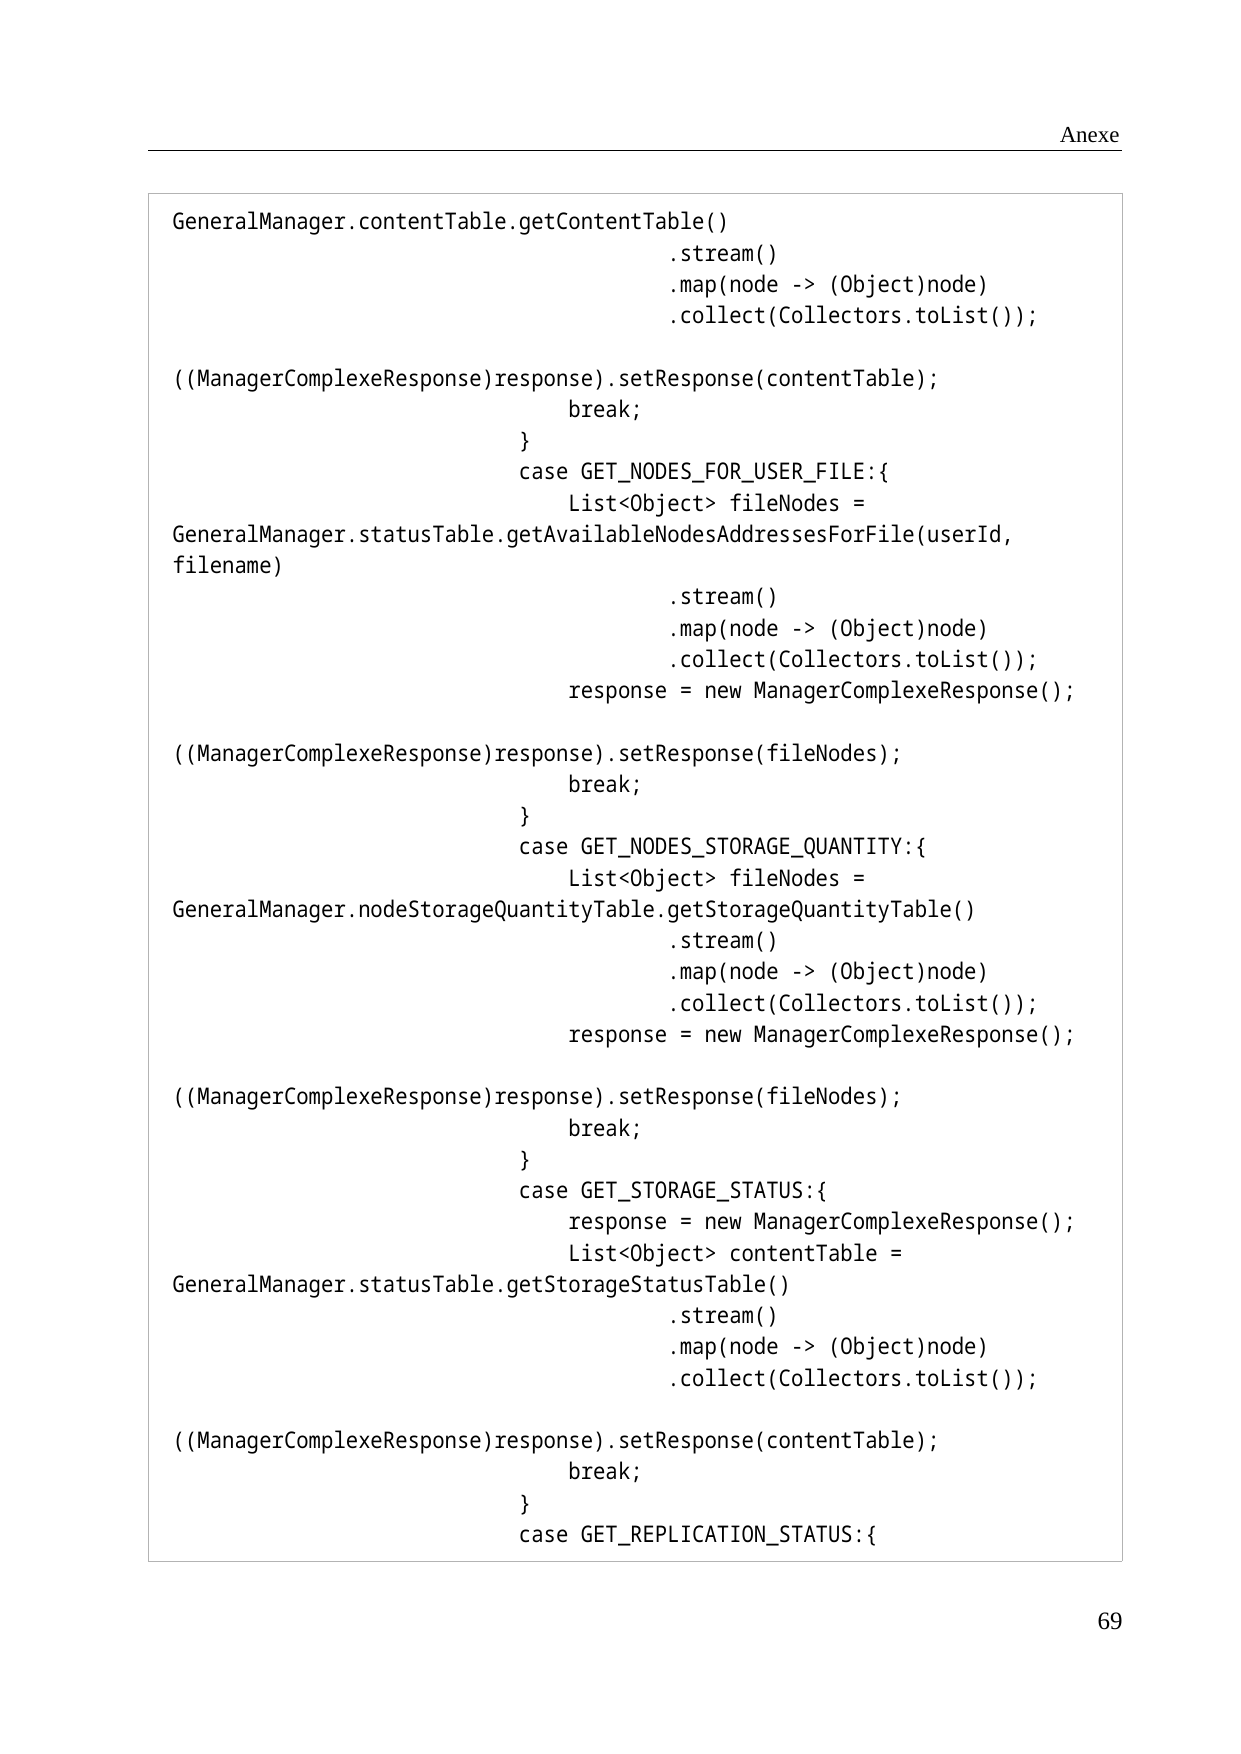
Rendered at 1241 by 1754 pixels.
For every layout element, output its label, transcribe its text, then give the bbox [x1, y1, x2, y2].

text response = new ManagerComplexeResponse(); [149, 1193, 1122, 1224]
text .stream() [149, 224, 1122, 255]
text List<Object> fileNodes = GeneralManager.statusTable.getAvailableNodesAddressesForFile(userId, filename) [149, 474, 1122, 568]
text break; [149, 755, 1122, 786]
text } [149, 1130, 1122, 1161]
text case GET_NODES_STORAGE_QUANTITY:{ [149, 818, 1122, 849]
text } [149, 1474, 1122, 1505]
text .stream() [149, 911, 1122, 943]
text .map(node -> (Object)node) [149, 599, 1122, 630]
text ((ManagerComplexeResponse)response).setResponse(contentTable); [149, 318, 1122, 380]
text break; [149, 1443, 1122, 1474]
text case GET_STORAGE_STATUS:{ [149, 1161, 1122, 1193]
text ((ManagerComplexeResponse)response).setResponse(fileNodes); [149, 693, 1122, 755]
text case GET_NODES_FOR_USER_FILE:{ [149, 443, 1122, 474]
text ((ManagerComplexeResponse)response).setResponse(contentTable); [149, 1380, 1122, 1443]
text response = new ManagerComplexeResponse(); [149, 1005, 1122, 1036]
text .map(node -> (Object)node) [149, 1318, 1122, 1349]
text .collect(Collectors.toList()); [149, 974, 1122, 1005]
text } [149, 411, 1122, 443]
text response = new ManagerComplexeResponse(); [149, 661, 1122, 693]
text case GET_REPLICATION_STATUS:{ [149, 1505, 1122, 1561]
text List<Object> fileNodes = GeneralManager.nodeStorageQuantityTable.getStorageQuantityTable() [149, 849, 1122, 911]
text .stream() [149, 1286, 1122, 1318]
text List<Object> contentTable = GeneralManager.statusTable.getStorageStatusTable() [149, 1224, 1122, 1286]
text GeneralManager.contentTable.getContentTable() [149, 194, 1122, 224]
text ((ManagerComplexeResponse)response).setResponse(fileNodes); [149, 1036, 1122, 1099]
text .collect(Collectors.toList()); [149, 1349, 1122, 1380]
text .collect(Collectors.toList()); [149, 630, 1122, 661]
text } [149, 786, 1122, 818]
text .stream() [149, 568, 1122, 599]
text break; [149, 380, 1122, 411]
text break; [149, 1099, 1122, 1130]
text .map(node -> (Object)node) [149, 943, 1122, 974]
text .collect(Collectors.toList()); [149, 286, 1122, 318]
text .map(node -> (Object)node) [149, 255, 1122, 286]
